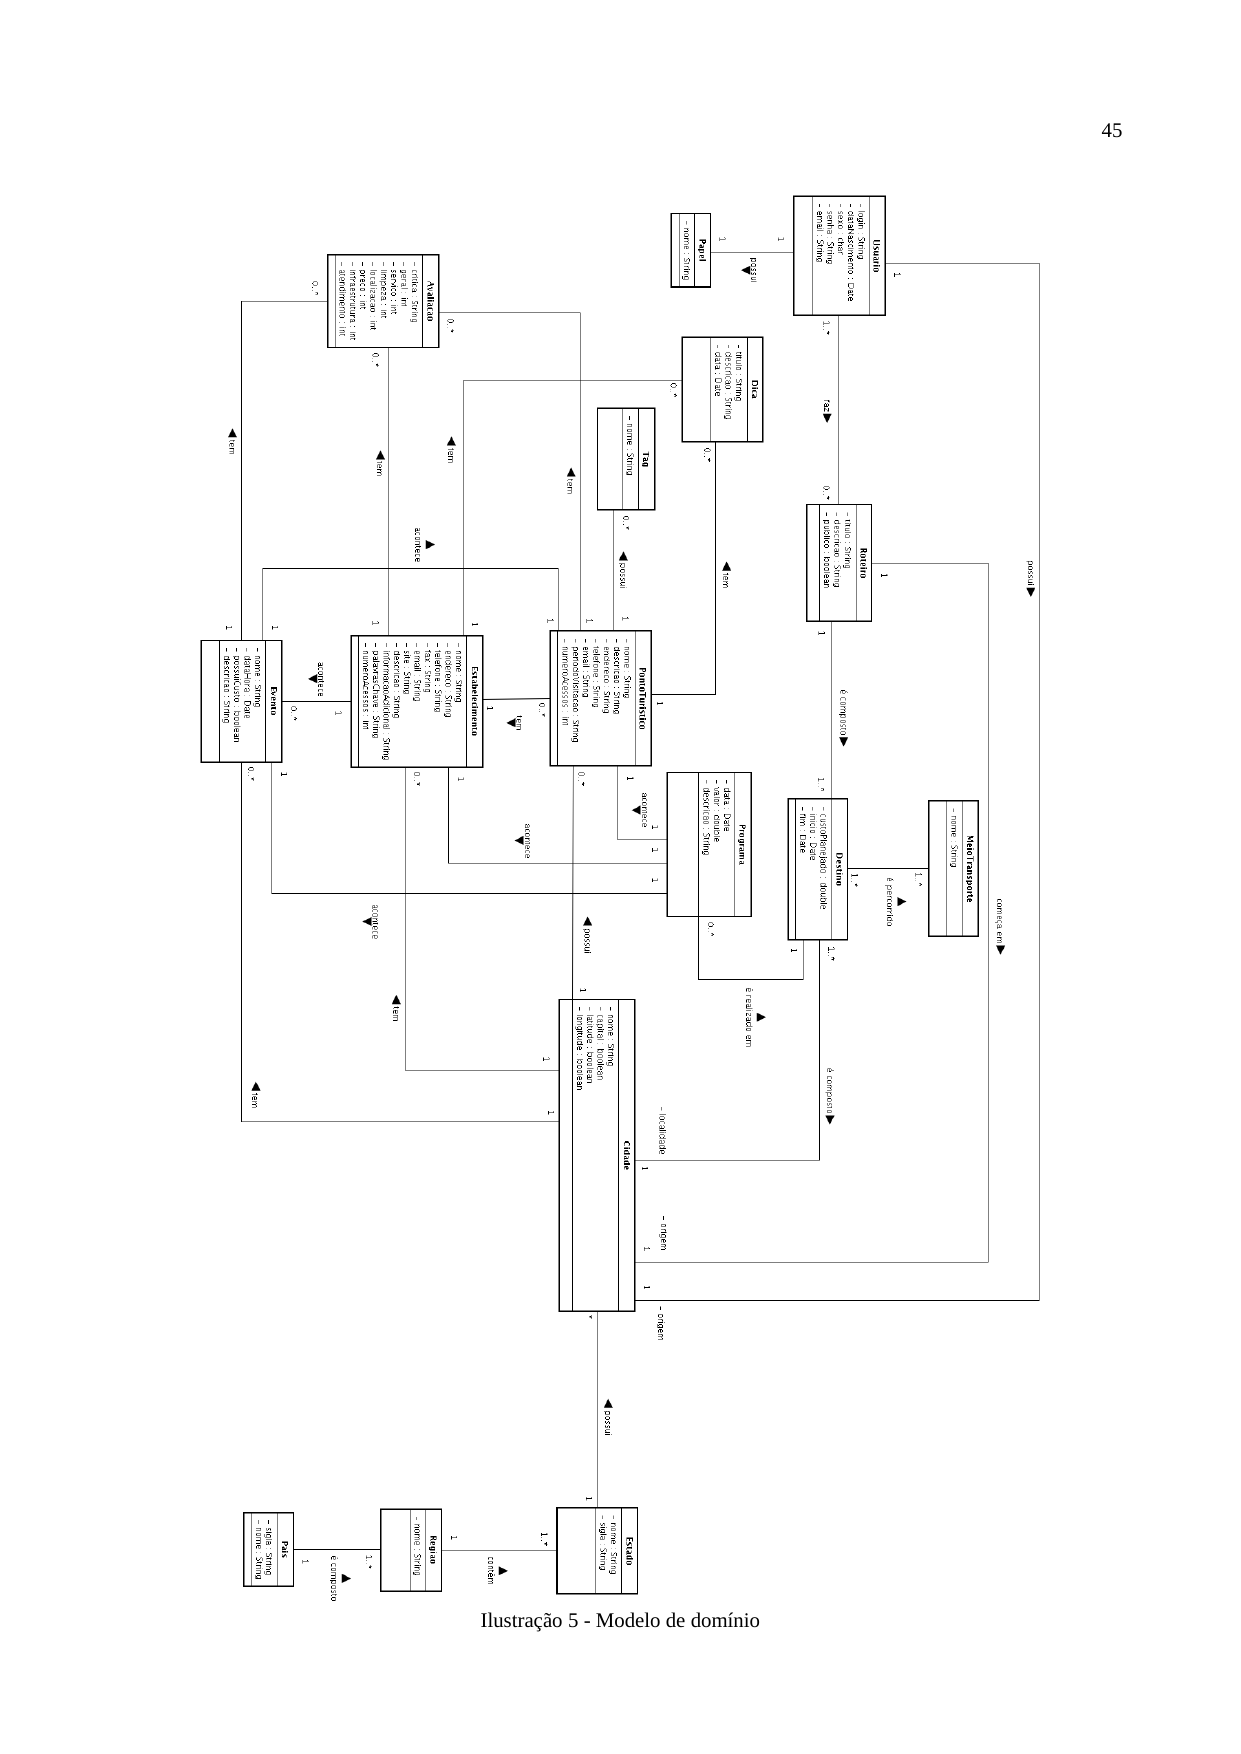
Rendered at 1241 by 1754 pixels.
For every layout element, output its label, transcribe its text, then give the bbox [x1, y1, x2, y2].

text Ilustração 5 - Modelo de domínio [195, 1608, 1046, 1632]
picture [194, 189, 1046, 1608]
